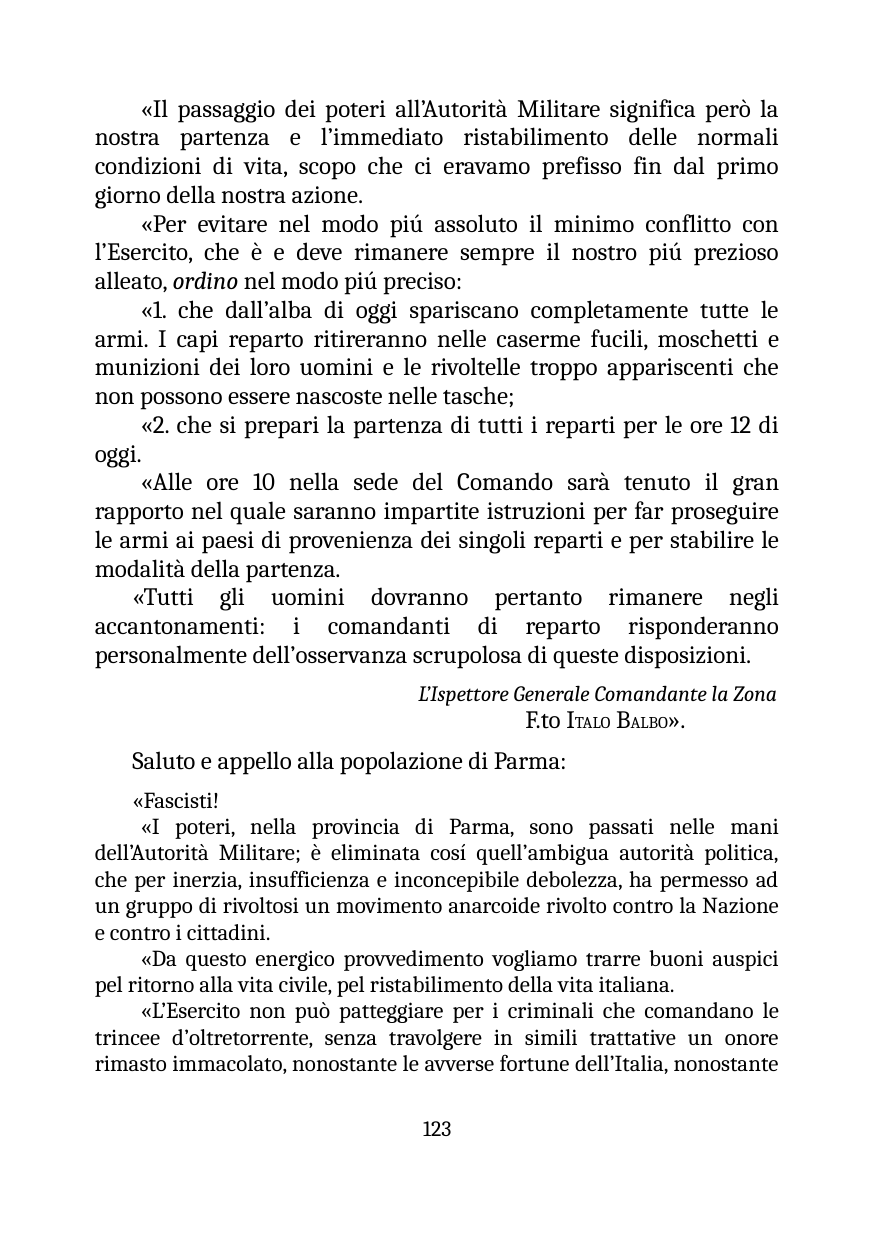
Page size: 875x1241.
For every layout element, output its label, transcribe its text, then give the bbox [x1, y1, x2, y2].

text «I poteri, nella provincia di Parma, sono passati nelle mani dell’Autorità Militare; è eliminata cosí quell’ambigua autorità politica, che per inerzia, insufficienza e inconcepibile debolezza, ha permesso ad un gruppo di rivoltosi un movimento anarcoide rivolto contro la Nazione e contro i cittadini. [94, 814, 779, 946]
text «Fascisti! [94, 787, 779, 814]
text «1. che dall’alba di oggi spariscano completamente tutte le armi. I capi reparto ritireranno nelle caserme fucili, moschetti e munizioni dei loro uomini e le rivoltelle troppo appariscenti che non possono essere nascoste nelle tasche; [94, 296, 779, 411]
text «L’Esercito non può patteggiare per i criminali che comandano le trincee d’oltretorrente, senza travolgere in simili trattative un onore rimasto immacolato, nonostante le avverse fortune dell’Italia, nonostante [94, 998, 779, 1077]
text «2. che si prepari la partenza di tutti i reparti per le ore 12 di oggi. [94, 411, 779, 468]
text «Alle ore 10 nella sede del Comando sarà tenuto il gran rapporto nel quale saranno impartite istruzioni per far proseguire le armi ai paesi di provenienza dei singoli reparti e per stabilire le modalità della partenza. [94, 468, 779, 583]
text «Da questo energico provvedimento vogliamo trarre buoni auspici pel ritorno alla vita civile, pel ristabilimento della vita italiana. [94, 946, 779, 998]
text «Il passaggio dei poteri all’Autorità Militare significa però la nostra partenza e l’immediato ristabilimento delle normali condizioni di vita, scopo che ci eravamo prefisso fin dal primo giorno della nostra azione. [94, 94, 779, 209]
text F.to Italo Balbo». [94, 706, 685, 735]
text Saluto e appello alla popolazione di Parma: [94, 747, 779, 776]
text «Tutti gli uomini dovranno pertanto rimanere negli accantonamenti: i comandanti di reparto risponderanno personalmente dell’osservanza scrupolosa di queste disposizioni. [94, 583, 779, 669]
text «Per evitare nel modo piú assoluto il minimo conflitto con l’Esercito, che è e deve rimanere sempre il nostro piú prezioso alleato, ordino nel modo piú preciso: [94, 209, 779, 296]
text L’Ispettore Generale Comandante la Zona [94, 681, 779, 706]
